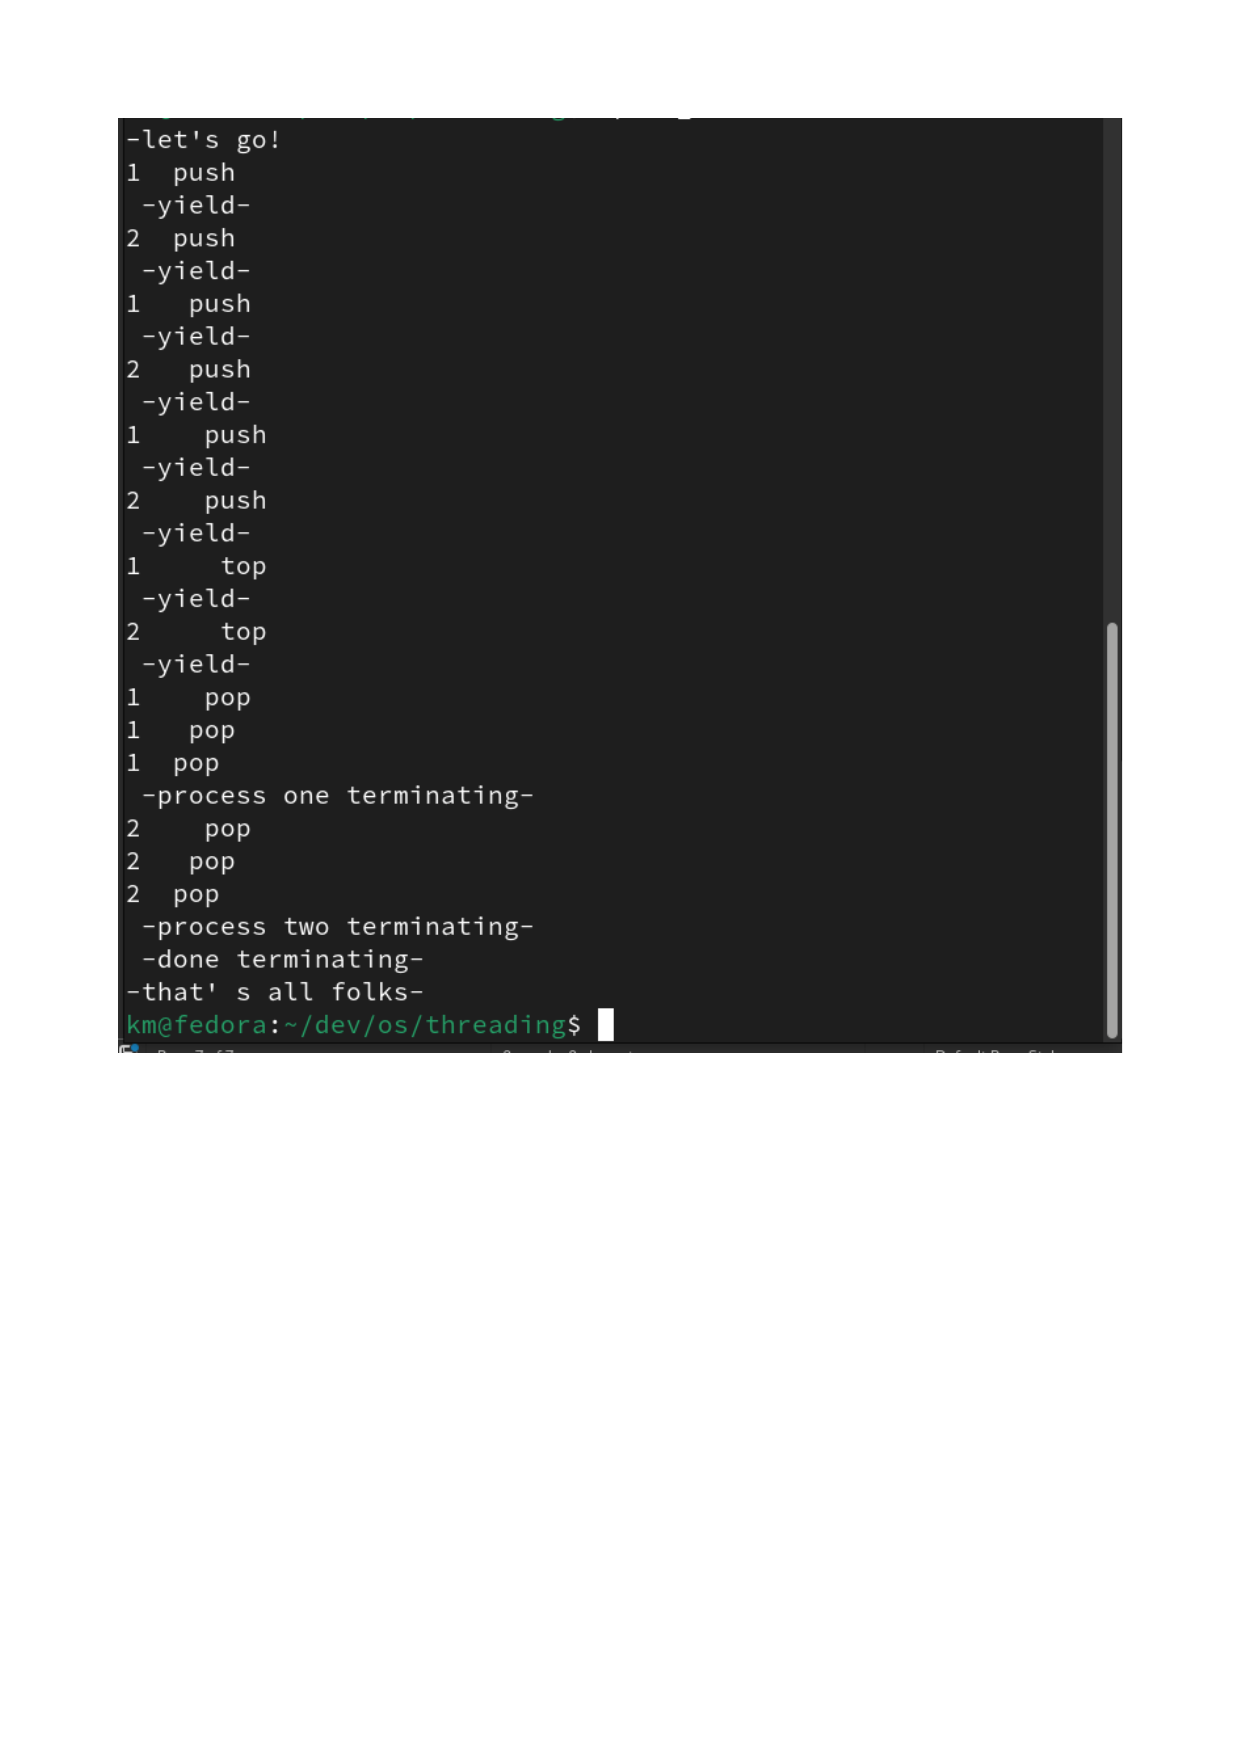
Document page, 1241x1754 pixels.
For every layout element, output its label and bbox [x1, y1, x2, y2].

picture [118, 118, 1123, 1053]
